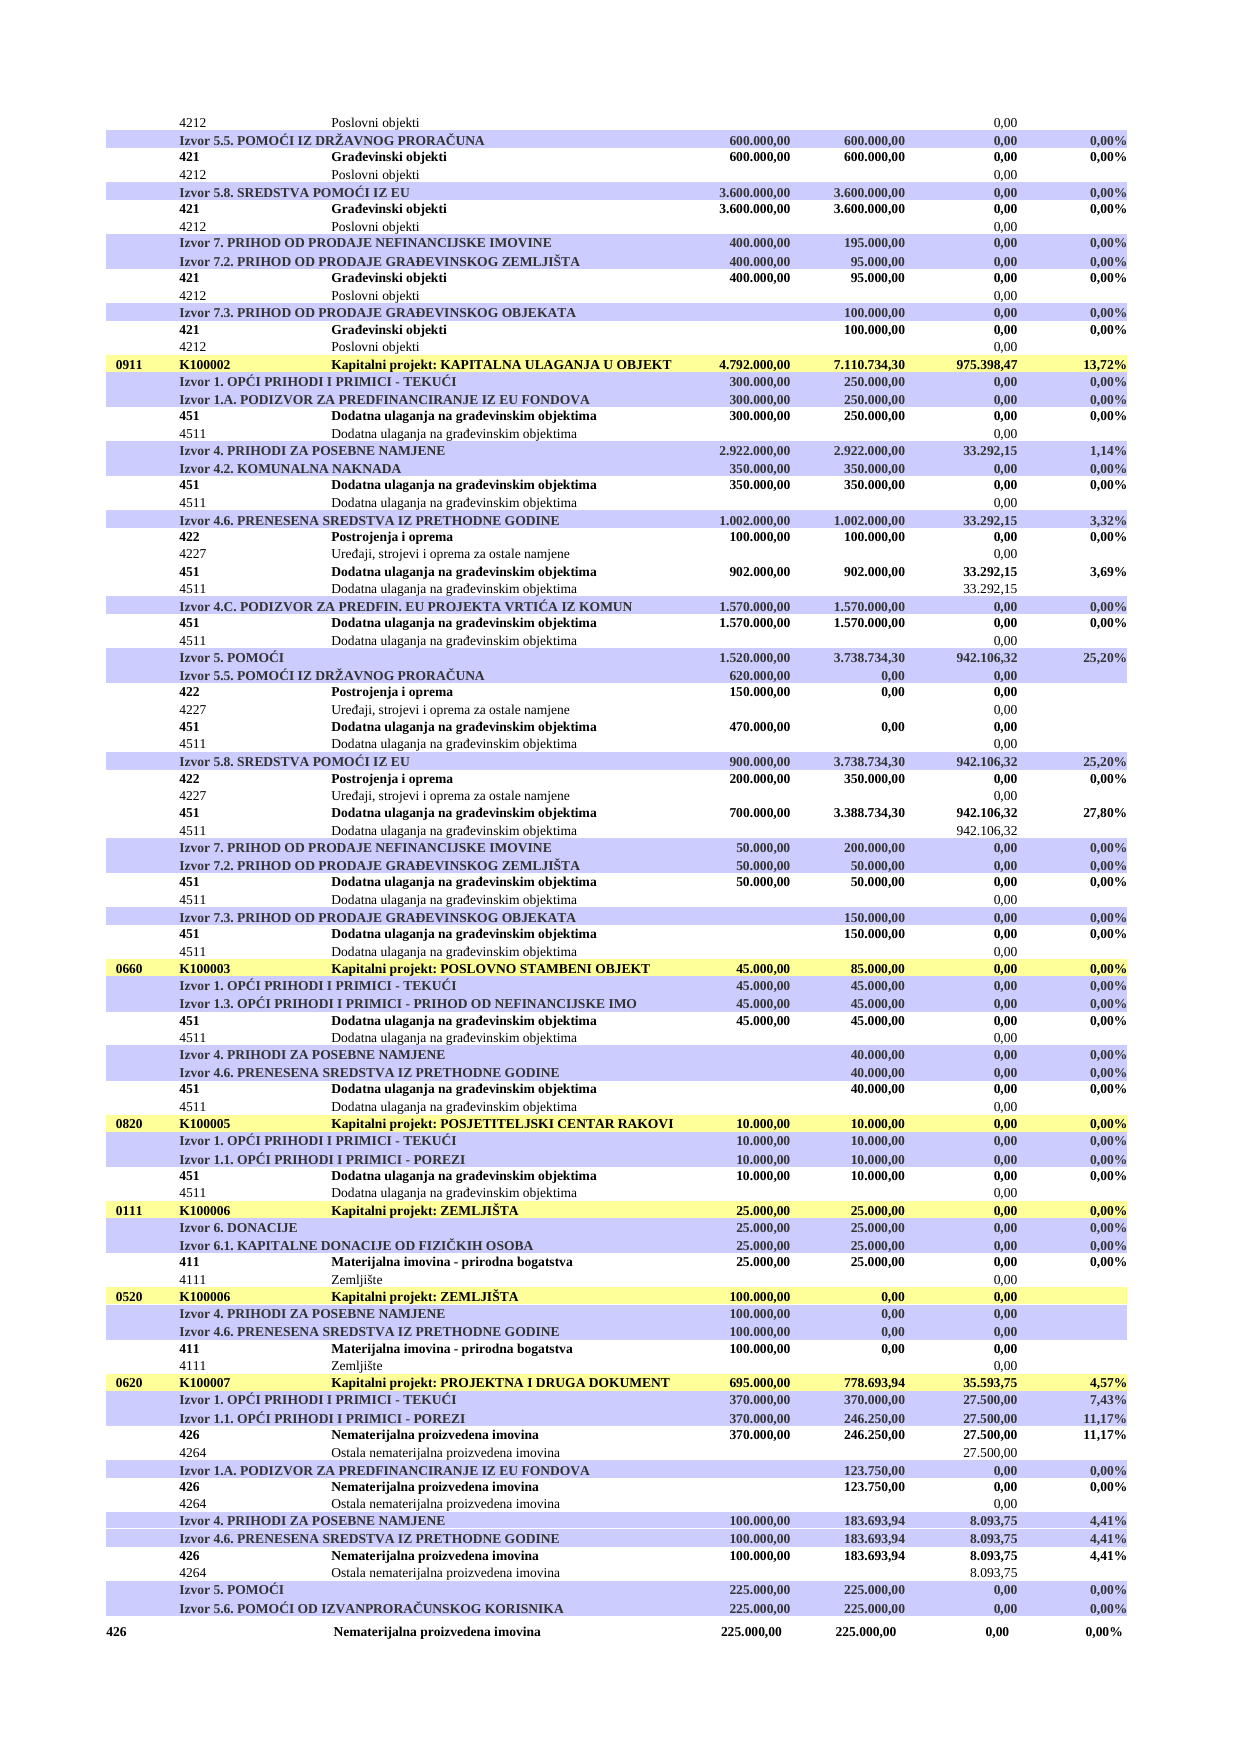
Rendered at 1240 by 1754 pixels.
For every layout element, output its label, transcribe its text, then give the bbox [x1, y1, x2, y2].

table_cell 0,00 [925, 1494, 1046, 1512]
table_cell [694, 1442, 806, 1460]
table_cell 4111 [179, 1356, 331, 1373]
table_cell [106, 182, 179, 200]
table_cell 10.000,00 [806, 1167, 925, 1183]
table_cell [106, 596, 179, 614]
table_cell 4511 [179, 424, 331, 441]
table_cell 225.000,00 [694, 1581, 806, 1598]
table_cell 0,00 [925, 1460, 1046, 1478]
table_cell [106, 493, 179, 510]
table_cell 25.000,00 [694, 1235, 806, 1253]
table_cell [106, 1408, 179, 1426]
table_cell [694, 303, 806, 321]
table_cell 0,00 [925, 372, 1046, 389]
table_cell 4511 [179, 821, 331, 838]
table_cell 0,00 [925, 1478, 1046, 1494]
table_cell [106, 1426, 179, 1442]
table_cell Dodatna ulaganja na građevinskim objektima [331, 1183, 694, 1201]
table_cell [106, 1167, 179, 1183]
table_cell Izvor 7.3. PRIHOD OD PRODAJE GRAĐEVINSKOG OBJEKATA [179, 303, 694, 321]
table_cell [106, 562, 179, 579]
table_cell Dodatna ulaganja na građevinskim objektima [331, 734, 694, 752]
table_cell [106, 1460, 179, 1478]
table_cell 4511 [179, 890, 331, 907]
table_cell 400.000,00 [694, 251, 806, 269]
table_cell [806, 1028, 925, 1045]
table_cell [106, 734, 179, 752]
table_cell [106, 1081, 179, 1097]
table_cell [106, 458, 179, 476]
table_cell 1.570.000,00 [806, 614, 925, 631]
table_cell 200.000,00 [806, 838, 925, 855]
table_cell 300.000,00 [694, 407, 806, 423]
table_cell 27.500,00 [925, 1426, 1046, 1442]
table_cell [806, 165, 925, 182]
table_cell Dodatna ulaganja na građevinskim objektima [331, 631, 694, 648]
table_cell Uređaji, strojevi i oprema za ostale namjene [331, 786, 694, 803]
table_cell 0,00 [925, 1132, 1046, 1149]
table_cell 902.000,00 [694, 562, 806, 579]
table_cell 0,00% [1046, 1045, 1127, 1062]
table_cell 370.000,00 [694, 1408, 806, 1426]
table_cell [1046, 337, 1127, 355]
table_cell 4212 [179, 337, 331, 355]
table_cell [1046, 1305, 1127, 1321]
table_cell 100.000,00 [694, 1305, 806, 1321]
table_cell [1046, 734, 1127, 752]
table_cell 0620 [106, 1374, 179, 1391]
table_cell Izvor 5.5. POMOĆI IZ DRŽAVNOG PRORAČUNA [179, 130, 694, 148]
table_cell 0,00% [1046, 321, 1127, 337]
table_cell Nematerijalna proizvedena imovina [331, 1547, 694, 1563]
table_cell [106, 1218, 179, 1235]
table_cell [106, 251, 179, 269]
table_cell 0,00% [1046, 1598, 1127, 1616]
table_cell Ostala nematerijalna proizvedena imovina [331, 1563, 694, 1581]
table_cell [694, 285, 806, 303]
table_cell 4511 [179, 579, 331, 596]
table_cell [1046, 1340, 1127, 1356]
table_cell 85.000,00 [806, 959, 925, 976]
table_cell Izvor 7. PRIHOD OD PRODAJE NEFINANCIJSKE IMOVINE [179, 234, 694, 251]
table_cell 45.000,00 [806, 1012, 925, 1028]
table_cell 0,00 [925, 1356, 1046, 1373]
table_cell [106, 1149, 179, 1167]
table_cell 25.000,00 [694, 1201, 806, 1218]
table_cell [1046, 700, 1127, 717]
table_cell 350.000,00 [694, 476, 806, 492]
table_cell 100.000,00 [694, 1287, 806, 1304]
table_cell [106, 1253, 179, 1269]
table_cell 0,00 [925, 1183, 1046, 1201]
table_cell Dodatna ulaganja na građevinskim objektima [331, 424, 694, 441]
table_cell [694, 1270, 806, 1287]
table_cell [106, 1442, 179, 1460]
table_cell 183.693,94 [806, 1547, 925, 1563]
table_cell 4227 [179, 700, 331, 717]
table_cell 3.388.734,30 [806, 803, 925, 821]
table_cell 4,57% [1046, 1374, 1127, 1391]
table_cell 0,00% [1046, 1115, 1127, 1132]
table_cell 225.000,00 [806, 1581, 925, 1598]
table_cell 50.000,00 [694, 874, 806, 890]
table_cell [106, 803, 179, 821]
table_cell Kapitalni projekt: PROJEKTNA I DRUGA DOKUMENT [331, 1374, 694, 1391]
table_cell 0,00 [925, 1321, 1046, 1340]
table_cell [694, 821, 806, 838]
table_cell Materijalna imovina - prirodna bogatstva [331, 1340, 694, 1356]
table_cell [106, 1097, 179, 1114]
table_cell [1046, 890, 1127, 907]
table_cell 0,00 [925, 1253, 1046, 1269]
table_cell 0,00 [925, 424, 1046, 441]
table_cell Izvor 5.6. POMOĆI OD IZVANPRORAČUNSKOG KORISNIKA [179, 1598, 694, 1616]
table_cell 123.750,00 [806, 1460, 925, 1478]
table_cell [1046, 544, 1127, 562]
table_cell Izvor 4.6. PRENESENA SREDSTVA IZ PRETHODNE GODINE [179, 1529, 694, 1547]
table_cell 0,00% [1046, 907, 1127, 925]
table_cell [694, 1028, 806, 1045]
table_cell 350.000,00 [806, 770, 925, 786]
table_cell Izvor 1. OPĆI PRIHODI I PRIMICI - TEKUĆI [179, 1132, 694, 1149]
table_cell Dodatna ulaganja na građevinskim objektima [331, 821, 694, 838]
table_cell 942.106,32 [925, 803, 1046, 821]
table_cell Dodatna ulaganja na građevinskim objektima [331, 717, 694, 734]
table_cell [106, 424, 179, 441]
table_cell 3,69% [1046, 562, 1127, 579]
table_cell [106, 372, 179, 389]
table_cell K100002 [179, 355, 331, 372]
table_cell Dodatna ulaganja na građevinskim objektima [331, 1097, 694, 1114]
table_cell Kapitalni projekt: POSJETITELJSKI CENTAR RAKOVI [331, 1115, 694, 1132]
table_cell [694, 337, 806, 355]
table_cell 0,00 [806, 665, 925, 683]
table_cell Kapitalni projekt: ZEMLJIŠTA [331, 1287, 694, 1304]
table_cell 25,20% [1046, 752, 1127, 770]
table_cell 7,43% [1046, 1391, 1127, 1408]
table_cell [1046, 285, 1127, 303]
table_cell 0,00% [1046, 1167, 1127, 1183]
table_cell [106, 234, 179, 251]
table_cell 4511 [179, 1028, 331, 1045]
table_cell 421 [179, 200, 331, 216]
table_cell 0,00 [925, 786, 1046, 803]
table_cell 0,00 [925, 700, 1046, 717]
table_cell Izvor 1.A. PODIZVOR ZA PREDFINANCIRANJE IZ EU FONDOVA [179, 1460, 694, 1478]
table_cell [806, 493, 925, 510]
table_cell 33.292,15 [925, 562, 1046, 579]
table_cell [694, 700, 806, 717]
table_cell [106, 148, 179, 164]
table_cell [106, 441, 179, 458]
table_cell 451 [179, 874, 331, 890]
table_cell 370.000,00 [694, 1426, 806, 1442]
table_cell [694, 1183, 806, 1201]
table_cell 0,00 [925, 165, 1046, 182]
table_cell 620.000,00 [694, 665, 806, 683]
table_cell 4212 [179, 165, 331, 182]
table_cell 4511 [179, 734, 331, 752]
table_cell [806, 1183, 925, 1201]
table_cell Dodatna ulaganja na građevinskim objektima [331, 890, 694, 907]
table_cell Ostala nematerijalna proizvedena imovina [331, 1494, 694, 1512]
table_cell [694, 493, 806, 510]
table_cell [1046, 1270, 1127, 1287]
table_cell 421 [179, 148, 331, 164]
table_cell 900.000,00 [694, 752, 806, 770]
table_cell [106, 1598, 179, 1616]
table_header 4212 [179, 114, 331, 130]
table_cell [1046, 1287, 1127, 1304]
table_cell [1046, 1028, 1127, 1045]
table_cell [106, 1356, 179, 1373]
table_cell [106, 684, 179, 700]
table_cell 0,00% [1046, 1132, 1127, 1149]
table_cell 11,17% [1046, 1408, 1127, 1426]
table_cell [806, 1097, 925, 1114]
table_cell 0,00% [1046, 251, 1127, 269]
table_cell 0,00 [925, 458, 1046, 476]
table_cell 400.000,00 [694, 234, 806, 251]
table_cell 40.000,00 [806, 1062, 925, 1081]
table_cell 0,00% [1046, 1218, 1127, 1235]
table_cell [106, 1391, 179, 1408]
table_cell [106, 510, 179, 528]
table_cell 100.000,00 [806, 303, 925, 321]
table_cell [106, 200, 179, 216]
table_cell [1046, 424, 1127, 441]
table_cell [106, 993, 179, 1012]
table_cell Poslovni objekti [331, 165, 694, 182]
table_cell 4,41% [1046, 1547, 1127, 1563]
table_cell [106, 1547, 179, 1563]
table_cell 1.520.000,00 [694, 648, 806, 665]
table_cell 0,00 [806, 717, 925, 734]
table_header [694, 114, 806, 130]
table_cell [1046, 1321, 1127, 1340]
table_cell 451 [179, 1167, 331, 1183]
table_cell Uređaji, strojevi i oprema za ostale namjene [331, 700, 694, 717]
table_cell 350.000,00 [694, 458, 806, 476]
table_cell [1046, 717, 1127, 734]
table_cell 0,00 [925, 631, 1046, 648]
table_cell [331, 648, 694, 665]
table_cell 0,00 [925, 717, 1046, 734]
table_cell 100.000,00 [694, 1512, 806, 1528]
table_cell 0,00 [925, 407, 1046, 423]
table_cell Zemljište [331, 1270, 694, 1287]
table_cell [106, 544, 179, 562]
table_cell 195.000,00 [806, 234, 925, 251]
table_cell 0,00 [925, 890, 1046, 907]
table_cell 0,00 [925, 493, 1046, 510]
table_cell [106, 1132, 179, 1149]
table_cell 4264 [179, 1442, 331, 1460]
table_cell 0,00% [1046, 389, 1127, 407]
table_cell 0,00% [1046, 874, 1127, 890]
table_cell 95.000,00 [806, 269, 925, 285]
table_cell 150.000,00 [806, 925, 925, 941]
table_cell Izvor 4. PRIHODI ZA POSEBNE NAMJENE [179, 441, 694, 458]
table_cell 183.693,94 [806, 1529, 925, 1547]
table_cell 25.000,00 [806, 1218, 925, 1235]
table_cell [106, 1183, 179, 1201]
table_cell [694, 1356, 806, 1373]
table_cell [106, 855, 179, 873]
table_cell 0,00% [1046, 407, 1127, 423]
table_cell [806, 285, 925, 303]
table_cell 0,00% [1046, 1235, 1127, 1253]
table_cell 0,00 [806, 1305, 925, 1321]
table_cell 0,00% [1046, 148, 1127, 164]
table_cell 0,00% [1046, 1478, 1127, 1494]
table_cell 942.106,32 [925, 648, 1046, 665]
table_cell 1.570.000,00 [694, 614, 806, 631]
table_cell 100.000,00 [694, 1321, 806, 1340]
table_cell 225.000,00 [694, 1598, 806, 1616]
table_cell Izvor 7.3. PRIHOD OD PRODAJE GRAĐEVINSKOG OBJEKATA [179, 907, 694, 925]
table_cell 0,00 [925, 1012, 1046, 1028]
table_cell Izvor 1.1. OPĆI PRIHODI I PRIMICI - POREZI [179, 1408, 694, 1426]
table_cell 2.922.000,00 [806, 441, 925, 458]
table_cell [106, 1512, 179, 1528]
table_cell 3.600.000,00 [806, 182, 925, 200]
table_cell [694, 544, 806, 562]
table_cell 0,00% [1046, 130, 1127, 148]
table_cell 0,00 [925, 321, 1046, 337]
table_cell 8.093,75 [925, 1547, 1046, 1563]
table_cell 411 [179, 1340, 331, 1356]
table_cell 422 [179, 770, 331, 786]
table_cell 0,00 [925, 1115, 1046, 1132]
table_cell 0,00 [925, 665, 1046, 683]
table_cell [106, 1305, 179, 1321]
table_cell 0,00 [925, 925, 1046, 941]
table_cell 200.000,00 [694, 770, 806, 786]
table_cell [106, 1581, 179, 1598]
table_cell [694, 1045, 806, 1062]
table_cell 350.000,00 [806, 476, 925, 492]
table_cell Dodatna ulaganja na građevinskim objektima [331, 407, 694, 423]
table_cell 3.600.000,00 [806, 200, 925, 216]
table_cell 4227 [179, 544, 331, 562]
table_cell Dodatna ulaganja na građevinskim objektima [331, 562, 694, 579]
table_cell [1046, 941, 1127, 959]
table_cell [1046, 1356, 1127, 1373]
table_cell Građevinski objekti [331, 200, 694, 216]
table_cell [694, 631, 806, 648]
table_cell 0,00% [1046, 838, 1127, 855]
table_cell [694, 165, 806, 182]
table_cell Uređaji, strojevi i oprema za ostale namjene [331, 544, 694, 562]
table_cell 0,00 [925, 993, 1046, 1012]
table_cell 470.000,00 [694, 717, 806, 734]
table_cell Kapitalni projekt: KAPITALNA ULAGANJA U OBJEKT [331, 355, 694, 372]
table_cell 10.000,00 [694, 1149, 806, 1167]
table_cell 0,00 [925, 476, 1046, 492]
table_cell 0,00% [1046, 1012, 1127, 1028]
table_cell 778.693,94 [806, 1374, 925, 1391]
table_cell 0,00 [925, 1340, 1046, 1356]
table_cell [694, 1460, 806, 1478]
table_cell [694, 579, 806, 596]
table_cell [106, 890, 179, 907]
table_cell 100.000,00 [694, 1340, 806, 1356]
table_cell [806, 216, 925, 234]
table_cell Izvor 1. OPĆI PRIHODI I PRIMICI - TEKUĆI [179, 976, 694, 993]
table_cell 1.570.000,00 [806, 596, 925, 614]
table_cell 27.500,00 [925, 1408, 1046, 1426]
table_cell 0,00 [925, 684, 1046, 700]
table_cell 45.000,00 [694, 993, 806, 1012]
table_cell 50.000,00 [806, 874, 925, 890]
table_cell 0,00 [925, 1167, 1046, 1183]
table_cell 0,00 [925, 838, 1046, 855]
table_cell 0,00 [925, 234, 1046, 251]
table_cell [1046, 786, 1127, 803]
table_cell 150.000,00 [694, 684, 806, 700]
table_cell 123.750,00 [806, 1478, 925, 1494]
table_cell Postrojenja i oprema [331, 528, 694, 544]
table_cell [1046, 579, 1127, 596]
table_cell Nematerijalna proizvedena imovina [331, 1426, 694, 1442]
table_cell [806, 424, 925, 441]
table_cell 7.110.734,30 [806, 355, 925, 372]
table_cell Izvor 4. PRIHODI ZA POSEBNE NAMJENE [179, 1512, 694, 1528]
table_cell 4264 [179, 1494, 331, 1512]
table_cell 0820 [106, 1115, 179, 1132]
table_cell 40.000,00 [806, 1081, 925, 1097]
table_cell 0,00 [925, 874, 1046, 890]
table_cell 600.000,00 [806, 148, 925, 164]
table_cell [806, 786, 925, 803]
table_cell 45.000,00 [694, 976, 806, 993]
table_cell 250.000,00 [806, 372, 925, 389]
table_cell 0,00 [925, 200, 1046, 216]
table_cell Izvor 4.2. KOMUNALNA NAKNADA [179, 458, 694, 476]
table_cell [1046, 665, 1127, 683]
table_cell 100.000,00 [806, 321, 925, 337]
table_cell Izvor 4. PRIHODI ZA POSEBNE NAMJENE [179, 1305, 694, 1321]
table_cell Dodatna ulaganja na građevinskim objektima [331, 614, 694, 631]
table_cell 0660 [106, 959, 179, 976]
table_cell [106, 976, 179, 993]
table_cell 0520 [106, 1287, 179, 1304]
table_cell 10.000,00 [806, 1149, 925, 1167]
table_cell [806, 579, 925, 596]
table_cell [106, 1062, 179, 1081]
table_cell [106, 752, 179, 770]
table_cell 600.000,00 [806, 130, 925, 148]
table_cell Izvor 7. PRIHOD OD PRODAJE NEFINANCIJSKE IMOVINE [179, 838, 694, 855]
table_cell [1046, 631, 1127, 648]
table_cell 0,00% [1046, 269, 1127, 285]
table_cell [1046, 1097, 1127, 1114]
table_cell 0,00 [806, 1287, 925, 1304]
table_cell Dodatna ulaganja na građevinskim objektima [331, 925, 694, 941]
table_cell Izvor 1. OPĆI PRIHODI I PRIMICI - TEKUĆI [179, 1391, 694, 1408]
table_cell 25.000,00 [694, 1218, 806, 1235]
table_cell [1046, 493, 1127, 510]
table_cell [694, 1097, 806, 1114]
table_cell 10.000,00 [806, 1115, 925, 1132]
table_cell 0111 [106, 1201, 179, 1218]
table_cell 0,00 [925, 855, 1046, 873]
table_cell 451 [179, 562, 331, 579]
table_cell [106, 165, 179, 182]
table_cell 100.000,00 [694, 528, 806, 544]
table_cell 0,00% [1046, 1581, 1127, 1598]
table_cell 4511 [179, 1097, 331, 1114]
table_cell 0,00 [925, 544, 1046, 562]
table_cell 0,00% [1046, 528, 1127, 544]
table_cell 1.570.000,00 [694, 596, 806, 614]
table_cell [106, 665, 179, 683]
table_cell 0,00% [1046, 855, 1127, 873]
table_cell 0,00% [1046, 1062, 1127, 1081]
table_cell 3.738.734,30 [806, 752, 925, 770]
table_cell K100006 [179, 1287, 331, 1304]
table_cell [694, 890, 806, 907]
table_cell 0,00 [925, 1235, 1046, 1253]
table_cell Izvor 4. PRIHODI ZA POSEBNE NAMJENE [179, 1045, 694, 1062]
table_cell 451 [179, 717, 331, 734]
table_cell 0,00% [1046, 303, 1127, 321]
table_cell Ostala nematerijalna proizvedena imovina [331, 1442, 694, 1460]
table_cell Kapitalni projekt: ZEMLJIŠTA [331, 1201, 694, 1218]
table_cell [806, 1494, 925, 1512]
table_cell 0,00% [1046, 1253, 1127, 1269]
table_cell [806, 1442, 925, 1460]
table_cell 0,00 [925, 269, 1046, 285]
table_cell K100007 [179, 1374, 331, 1391]
table_cell 0,00 [925, 1149, 1046, 1167]
table_cell [106, 1012, 179, 1028]
table_cell 25,20% [1046, 648, 1127, 665]
table_cell 0,00% [1046, 770, 1127, 786]
table_cell Izvor 4.6. PRENESENA SREDSTVA IZ PRETHODNE GODINE [179, 510, 694, 528]
table_cell [694, 321, 806, 337]
table_cell 0,00 [925, 1598, 1046, 1616]
table_cell 4511 [179, 493, 331, 510]
table_cell 0,00 [925, 596, 1046, 614]
table_cell 370.000,00 [694, 1391, 806, 1408]
table_cell 4227 [179, 786, 331, 803]
table_cell [806, 1270, 925, 1287]
table_cell 50.000,00 [806, 855, 925, 873]
table_cell 0,00% [1046, 1081, 1127, 1097]
table_cell 0,00 [925, 1305, 1046, 1321]
table_cell [694, 925, 806, 941]
table_cell [106, 285, 179, 303]
table_cell 13,72% [1046, 355, 1127, 372]
table_cell [106, 1529, 179, 1547]
table_cell Postrojenja i oprema [331, 770, 694, 786]
table_cell 1,14% [1046, 441, 1127, 458]
table_cell 45.000,00 [806, 976, 925, 993]
table_cell 3.600.000,00 [694, 200, 806, 216]
table_cell Poslovni objekti [331, 285, 694, 303]
table_cell 10.000,00 [806, 1132, 925, 1149]
table_cell [106, 269, 179, 285]
table_cell Materijalna imovina - prirodna bogatstva [331, 1253, 694, 1269]
table_cell [331, 1581, 694, 1598]
table_cell [806, 1356, 925, 1373]
table_cell 421 [179, 269, 331, 285]
table_cell 0,00% [1046, 596, 1127, 614]
table_cell 25.000,00 [694, 1253, 806, 1269]
table_cell 0,00 [925, 1028, 1046, 1045]
table_cell 27,80% [1046, 803, 1127, 821]
table_cell 2.922.000,00 [694, 441, 806, 458]
table_cell Izvor 4.6. PRENESENA SREDSTVA IZ PRETHODNE GODINE [179, 1062, 694, 1081]
table_cell 350.000,00 [806, 458, 925, 476]
table_cell 0,00 [925, 182, 1046, 200]
table_cell [106, 821, 179, 838]
table_cell 100.000,00 [694, 1529, 806, 1547]
table_header 0,00 [925, 114, 1046, 130]
table_cell 451 [179, 476, 331, 492]
table_cell Poslovni objekti [331, 216, 694, 234]
table_cell Dodatna ulaganja na građevinskim objektima [331, 1081, 694, 1097]
table_cell 422 [179, 684, 331, 700]
table_cell [106, 476, 179, 492]
table_cell [106, 1478, 179, 1494]
table_cell [106, 528, 179, 544]
table_cell 0,00 [925, 1270, 1046, 1287]
table_cell 0,00 [925, 337, 1046, 355]
table_cell 0911 [106, 355, 179, 372]
table_cell [106, 874, 179, 890]
table_cell Dodatna ulaganja na građevinskim objektima [331, 874, 694, 890]
table_cell [106, 389, 179, 407]
table_cell Izvor 5.8. SREDSTVA POMOĆI IZ EU [179, 182, 694, 200]
table_cell 0,00% [1046, 458, 1127, 476]
table_cell 246.250,00 [806, 1426, 925, 1442]
table_cell 451 [179, 1012, 331, 1028]
table_cell 0,00% [1046, 993, 1127, 1012]
table_cell 942.106,32 [925, 752, 1046, 770]
table_cell 0,00 [925, 770, 1046, 786]
table_cell 4,41% [1046, 1512, 1127, 1528]
table_cell 300.000,00 [694, 372, 806, 389]
table_header [1046, 114, 1127, 130]
table_cell 451 [179, 803, 331, 821]
table_cell [806, 734, 925, 752]
table_cell 0,00 [925, 907, 1046, 925]
table_cell 4212 [179, 285, 331, 303]
table_cell [1046, 1442, 1127, 1460]
table_cell [694, 786, 806, 803]
table_cell 8.093,75 [925, 1563, 1046, 1581]
table_cell 426 [179, 1547, 331, 1563]
table_cell Izvor 7.2. PRIHOD OD PRODAJE GRAĐEVINSKOG ZEMLJIŠTA [179, 251, 694, 269]
table_cell [1046, 684, 1127, 700]
table_cell [106, 1270, 179, 1287]
table_cell [106, 614, 179, 631]
table_cell 10.000,00 [694, 1115, 806, 1132]
table_cell 45.000,00 [694, 959, 806, 976]
table_cell 225.000,00 [806, 1598, 925, 1616]
table_cell [106, 216, 179, 234]
table_cell 0,00 [925, 1287, 1046, 1304]
table_cell 40.000,00 [806, 1045, 925, 1062]
table_cell 250.000,00 [806, 389, 925, 407]
table_cell 50.000,00 [694, 855, 806, 873]
table_cell Dodatna ulaganja na građevinskim objektima [331, 579, 694, 596]
table_cell [106, 1235, 179, 1253]
table_cell Izvor 1. OPĆI PRIHODI I PRIMICI - TEKUĆI [179, 372, 694, 389]
table_cell 0,00 [925, 976, 1046, 993]
table_cell [106, 717, 179, 734]
table_cell Izvor 5. POMOĆI [179, 648, 331, 665]
table_cell 0,00 [806, 1340, 925, 1356]
table_cell 0,00 [806, 1321, 925, 1340]
table_cell Izvor 7.2. PRIHOD OD PRODAJE GRAĐEVINSKOG ZEMLJIŠTA [179, 855, 694, 873]
table_cell 902.000,00 [806, 562, 925, 579]
table_cell 0,00 [925, 528, 1046, 544]
table_cell 421 [179, 321, 331, 337]
table_cell 100.000,00 [806, 528, 925, 544]
table_cell 600.000,00 [694, 130, 806, 148]
table_cell Poslovni objekti [331, 337, 694, 355]
table_cell Izvor 1.A. PODIZVOR ZA PREDFINANCIRANJE IZ EU FONDOVA [179, 389, 694, 407]
table_cell Građevinski objekti [331, 148, 694, 164]
table_cell [106, 321, 179, 337]
table_cell Izvor 4.6. PRENESENA SREDSTVA IZ PRETHODNE GODINE [179, 1321, 694, 1340]
table_cell 0,00% [1046, 925, 1127, 941]
table_cell 33.292,15 [925, 441, 1046, 458]
table_header [806, 114, 925, 130]
table_cell [106, 941, 179, 959]
table_cell 0,00% [1046, 614, 1127, 631]
table_cell K100006 [179, 1201, 331, 1218]
table_cell Izvor 6. DONACIJE [179, 1218, 694, 1235]
table_cell [694, 1081, 806, 1097]
table_cell 4264 [179, 1563, 331, 1581]
table_cell 4511 [179, 941, 331, 959]
table_cell [1046, 165, 1127, 182]
table_cell [106, 786, 179, 803]
table_cell Izvor 5.8. SREDSTVA POMOĆI IZ EU [179, 752, 694, 770]
table_cell 25.000,00 [806, 1253, 925, 1269]
table_cell [106, 700, 179, 717]
table_cell 0,00% [1046, 372, 1127, 389]
table_cell [694, 734, 806, 752]
table_cell 0,00 [925, 959, 1046, 976]
table_cell 451 [179, 407, 331, 423]
table_cell 35.593,75 [925, 1374, 1046, 1391]
table_cell Postrojenja i oprema [331, 684, 694, 700]
table_cell 0,00 [806, 684, 925, 700]
table_cell 100.000,00 [694, 1547, 806, 1563]
table_cell 183.693,94 [806, 1512, 925, 1528]
table_cell 0,00% [1046, 959, 1127, 976]
table_cell 0,00 [925, 389, 1046, 407]
table_cell Dodatna ulaganja na građevinskim objektima [331, 493, 694, 510]
table_cell Izvor 4.C. PODIZVOR ZA PREDFIN. EU PROJEKTA VRTIĆA IZ KOMUN [179, 596, 694, 614]
table_cell 33.292,15 [925, 510, 1046, 528]
table_cell 10.000,00 [694, 1132, 806, 1149]
table_cell [106, 648, 179, 665]
table_cell 0,00 [925, 130, 1046, 148]
table_cell 0,00% [1046, 182, 1127, 200]
table_cell 0,00 [925, 941, 1046, 959]
table_cell 422 [179, 528, 331, 544]
table_cell [106, 907, 179, 925]
table_header [106, 114, 179, 130]
table_cell Kapitalni projekt: POSLOVNO STAMBENI OBJEKT [331, 959, 694, 976]
table_cell 4.792.000,00 [694, 355, 806, 372]
table_cell 411 [179, 1253, 331, 1269]
table_cell 0,00 [925, 303, 1046, 321]
table_cell 0,00 [925, 1062, 1046, 1081]
table_cell 0,00 [925, 148, 1046, 164]
table_cell 3,32% [1046, 510, 1127, 528]
table_cell 426 [179, 1478, 331, 1494]
table_cell 11,17% [1046, 1426, 1127, 1442]
table_cell Izvor 5. POMOĆI [179, 1581, 331, 1598]
table_cell 0,00% [1046, 976, 1127, 993]
table_cell 250.000,00 [806, 407, 925, 423]
table_cell [694, 941, 806, 959]
table_cell 0,00 [925, 1045, 1046, 1062]
table_cell 95.000,00 [806, 251, 925, 269]
table_cell 0,00% [1046, 1201, 1127, 1218]
table_cell 10.000,00 [694, 1167, 806, 1183]
table_cell 400.000,00 [694, 269, 806, 285]
table_cell [694, 216, 806, 234]
table_cell [1046, 1494, 1127, 1512]
table_cell Građevinski objekti [331, 269, 694, 285]
table_cell 45.000,00 [694, 1012, 806, 1028]
table_cell Dodatna ulaganja na građevinskim objektima [331, 941, 694, 959]
table_cell 0,00 [925, 1581, 1046, 1598]
table_cell K100005 [179, 1115, 331, 1132]
table_cell [806, 941, 925, 959]
table_cell 4111 [179, 1270, 331, 1287]
table_cell Dodatna ulaganja na građevinskim objektima [331, 1012, 694, 1028]
table_cell 700.000,00 [694, 803, 806, 821]
table_cell 0,00 [925, 1081, 1046, 1097]
table_cell [694, 1062, 806, 1081]
table_cell [806, 890, 925, 907]
table_cell 300.000,00 [694, 389, 806, 407]
table_cell [106, 838, 179, 855]
table_cell 25.000,00 [806, 1235, 925, 1253]
table_cell 695.000,00 [694, 1374, 806, 1391]
table_cell 1.002.000,00 [806, 510, 925, 528]
table_cell [1046, 216, 1127, 234]
table_cell 451 [179, 925, 331, 941]
table_cell K100003 [179, 959, 331, 976]
table_cell 0,00% [1046, 1149, 1127, 1167]
table_cell 27.500,00 [925, 1391, 1046, 1408]
table_cell 0,00 [925, 734, 1046, 752]
table_cell [106, 579, 179, 596]
table_cell 942.106,32 [925, 821, 1046, 838]
table_cell Izvor 6.1. KAPITALNE DONACIJE OD FIZIČKIH OSOBA [179, 1235, 694, 1253]
table_cell Dodatna ulaganja na građevinskim objektima [331, 1167, 694, 1183]
table_cell Izvor 1.1. OPĆI PRIHODI I PRIMICI - POREZI [179, 1149, 694, 1167]
table_cell [106, 1028, 179, 1045]
table_cell 1.002.000,00 [694, 510, 806, 528]
table_cell 4511 [179, 1183, 331, 1201]
table_cell [694, 1478, 806, 1494]
table_cell 0,00 [925, 251, 1046, 269]
table_cell [106, 925, 179, 941]
table_cell 8.093,75 [925, 1512, 1046, 1528]
table_cell [694, 424, 806, 441]
table_cell 0,00 [925, 1201, 1046, 1218]
table_cell 25.000,00 [806, 1201, 925, 1218]
table_cell 3.738.734,30 [806, 648, 925, 665]
table_cell [694, 1563, 806, 1581]
text 426 Nematerijalna proizvedena imovina 225.000,00 225.000,00 0,00 0,00% [106, 1617, 1127, 1641]
table_cell 0,00% [1046, 200, 1127, 216]
table_cell 975.398,47 [925, 355, 1046, 372]
table_cell Građevinski objekti [331, 321, 694, 337]
table_cell 4511 [179, 631, 331, 648]
table_cell [1046, 821, 1127, 838]
table_cell 600.000,00 [694, 148, 806, 164]
table_cell [106, 407, 179, 423]
table_cell 0,00 [925, 614, 1046, 631]
table_cell 0,00% [1046, 1460, 1127, 1478]
table_cell [106, 1045, 179, 1062]
table_cell [106, 1321, 179, 1340]
table_cell [806, 1563, 925, 1581]
table_cell 45.000,00 [806, 993, 925, 1012]
table_cell 150.000,00 [806, 907, 925, 925]
table_cell Dodatna ulaganja na građevinskim objektima [331, 1028, 694, 1045]
table_cell [106, 1340, 179, 1356]
table_cell 8.093,75 [925, 1529, 1046, 1547]
table_cell [106, 303, 179, 321]
table_cell 3.600.000,00 [694, 182, 806, 200]
table_cell 0,00 [925, 216, 1046, 234]
table_cell Dodatna ulaganja na građevinskim objektima [331, 476, 694, 492]
table_cell [806, 700, 925, 717]
table_cell Nematerijalna proizvedena imovina [331, 1478, 694, 1494]
table_cell 246.250,00 [806, 1408, 925, 1426]
table_cell 370.000,00 [806, 1391, 925, 1408]
table_cell [806, 337, 925, 355]
table_cell 4212 [179, 216, 331, 234]
table_cell 0,00% [1046, 476, 1127, 492]
table_cell 0,00% [1046, 234, 1127, 251]
table_header Poslovni objekti [331, 114, 694, 130]
table_cell Dodatna ulaganja na građevinskim objektima [331, 803, 694, 821]
table_cell [106, 1563, 179, 1581]
table_cell [106, 337, 179, 355]
table_cell [1046, 1183, 1127, 1201]
table_cell 426 [179, 1426, 331, 1442]
table_cell [694, 1494, 806, 1512]
table_cell [806, 821, 925, 838]
table_cell [806, 544, 925, 562]
table_cell 0,00 [925, 1218, 1046, 1235]
table_cell 0,00 [925, 285, 1046, 303]
table_cell [694, 907, 806, 925]
table_cell Zemljište [331, 1356, 694, 1373]
table_cell [1046, 1563, 1127, 1581]
table_cell Izvor 1.3. OPĆI PRIHODI I PRIMICI - PRIHOD OD NEFINANCIJSKE IMO [179, 993, 694, 1012]
table_cell 451 [179, 1081, 331, 1097]
table_cell 0,00 [925, 1097, 1046, 1114]
table_cell [106, 631, 179, 648]
table_cell [106, 1494, 179, 1512]
table_cell 27.500,00 [925, 1442, 1046, 1460]
table_cell Izvor 5.5. POMOĆI IZ DRŽAVNOG PRORAČUNA [179, 665, 694, 683]
table_cell [106, 770, 179, 786]
table_cell 451 [179, 614, 331, 631]
table_cell 33.292,15 [925, 579, 1046, 596]
table_cell [106, 130, 179, 148]
table_cell [806, 631, 925, 648]
table_cell 4,41% [1046, 1529, 1127, 1547]
table_cell 50.000,00 [694, 838, 806, 855]
